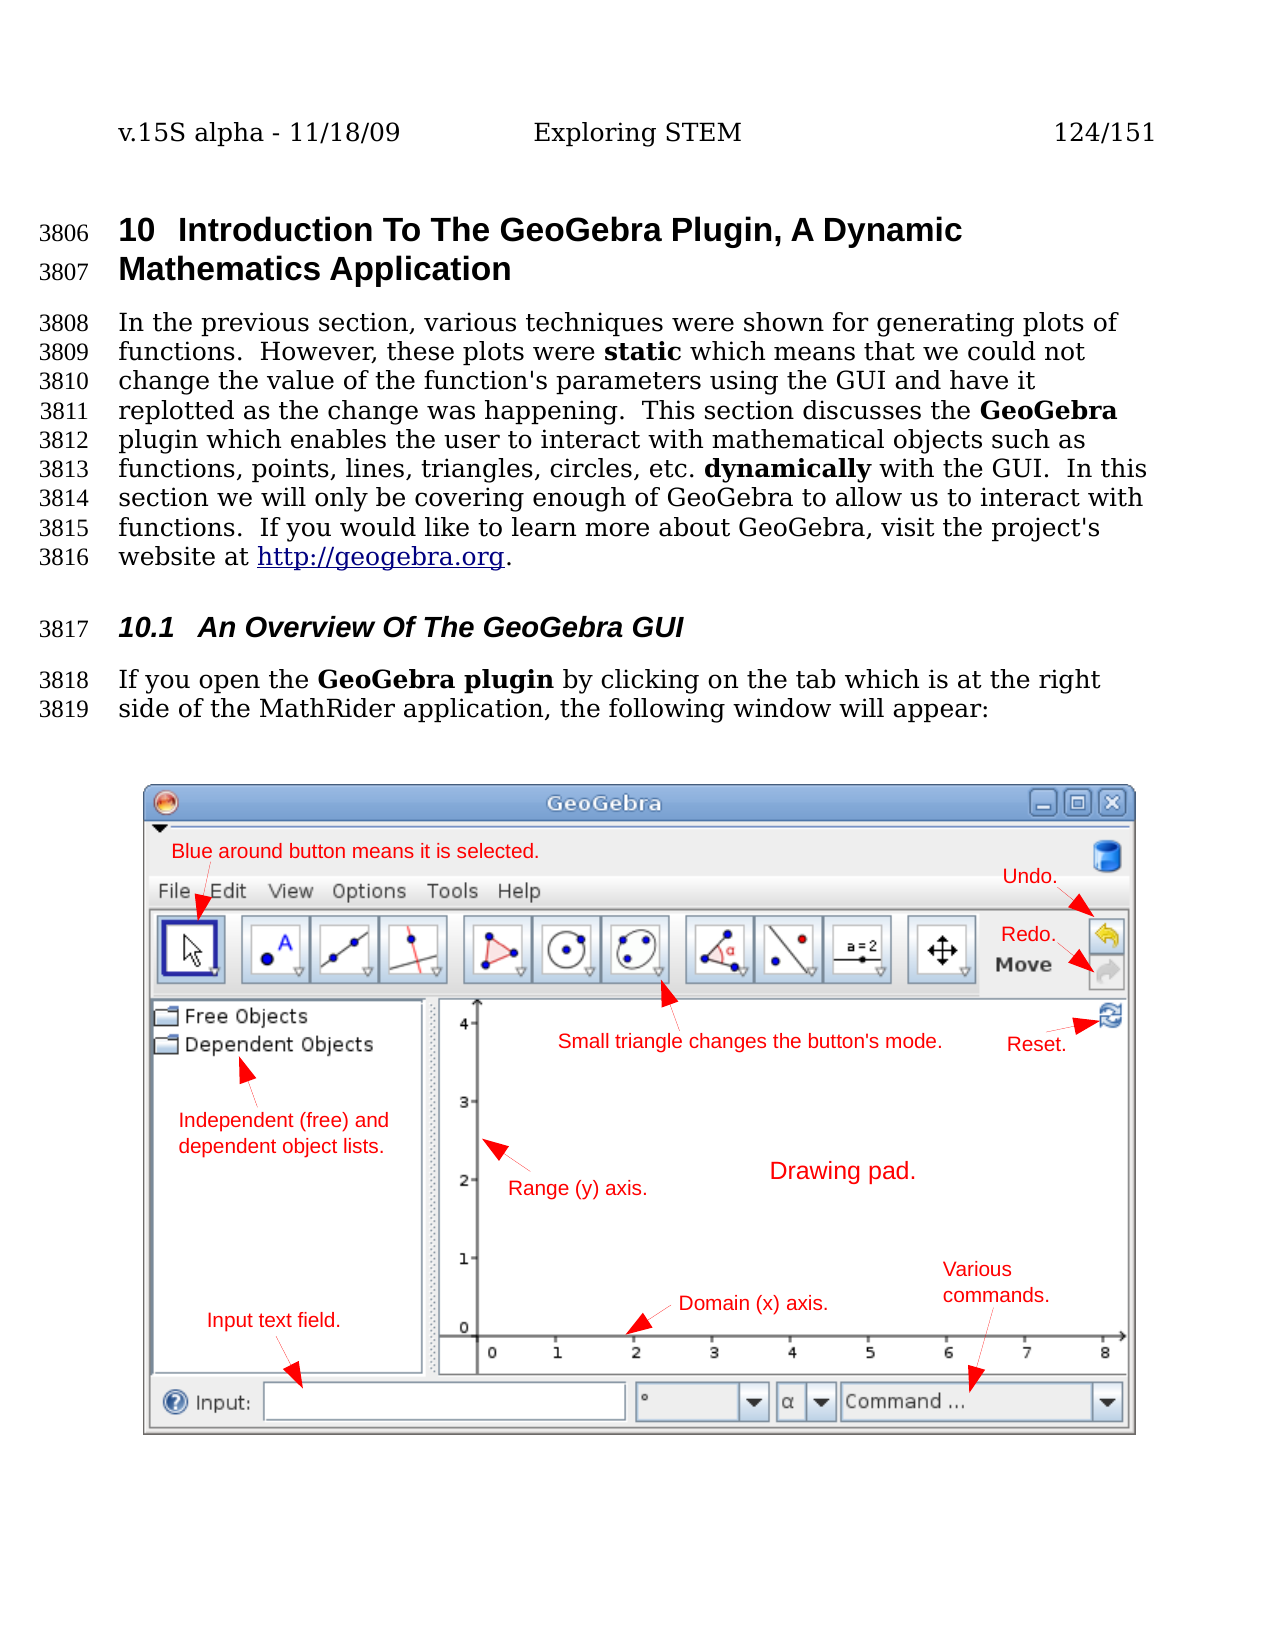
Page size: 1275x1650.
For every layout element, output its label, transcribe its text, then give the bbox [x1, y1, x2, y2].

text In the previous section, various techniques were shown for generating plots of functions. However, these plots were static which means that we could not change the value of the function's parameters using the GUI and have it replotted as the change was happening. This section discusses the GeoGebra plugin which enables the user to interact with mathematical objects such as functions, points, lines, triangles, circles, etc. dynamically with the GUI. In this section we will only be covering enough of GeoGebra to allow us to interact with functions. If you would like to learn more about GeoGebra, visit the project's website at http://geogebra.org. [118, 308, 1157, 571]
subtitle Introduction To The GeoGebra Plugin, A Dynamic Mathematics Application [118, 210, 1157, 287]
text If you open the GeoGebra plugin by clicking on the tab which is at the right side of the MathRider application, the following window will appear: [118, 665, 1157, 723]
subtitle An Overview Of The GeoGebra GUI [118, 610, 1157, 644]
